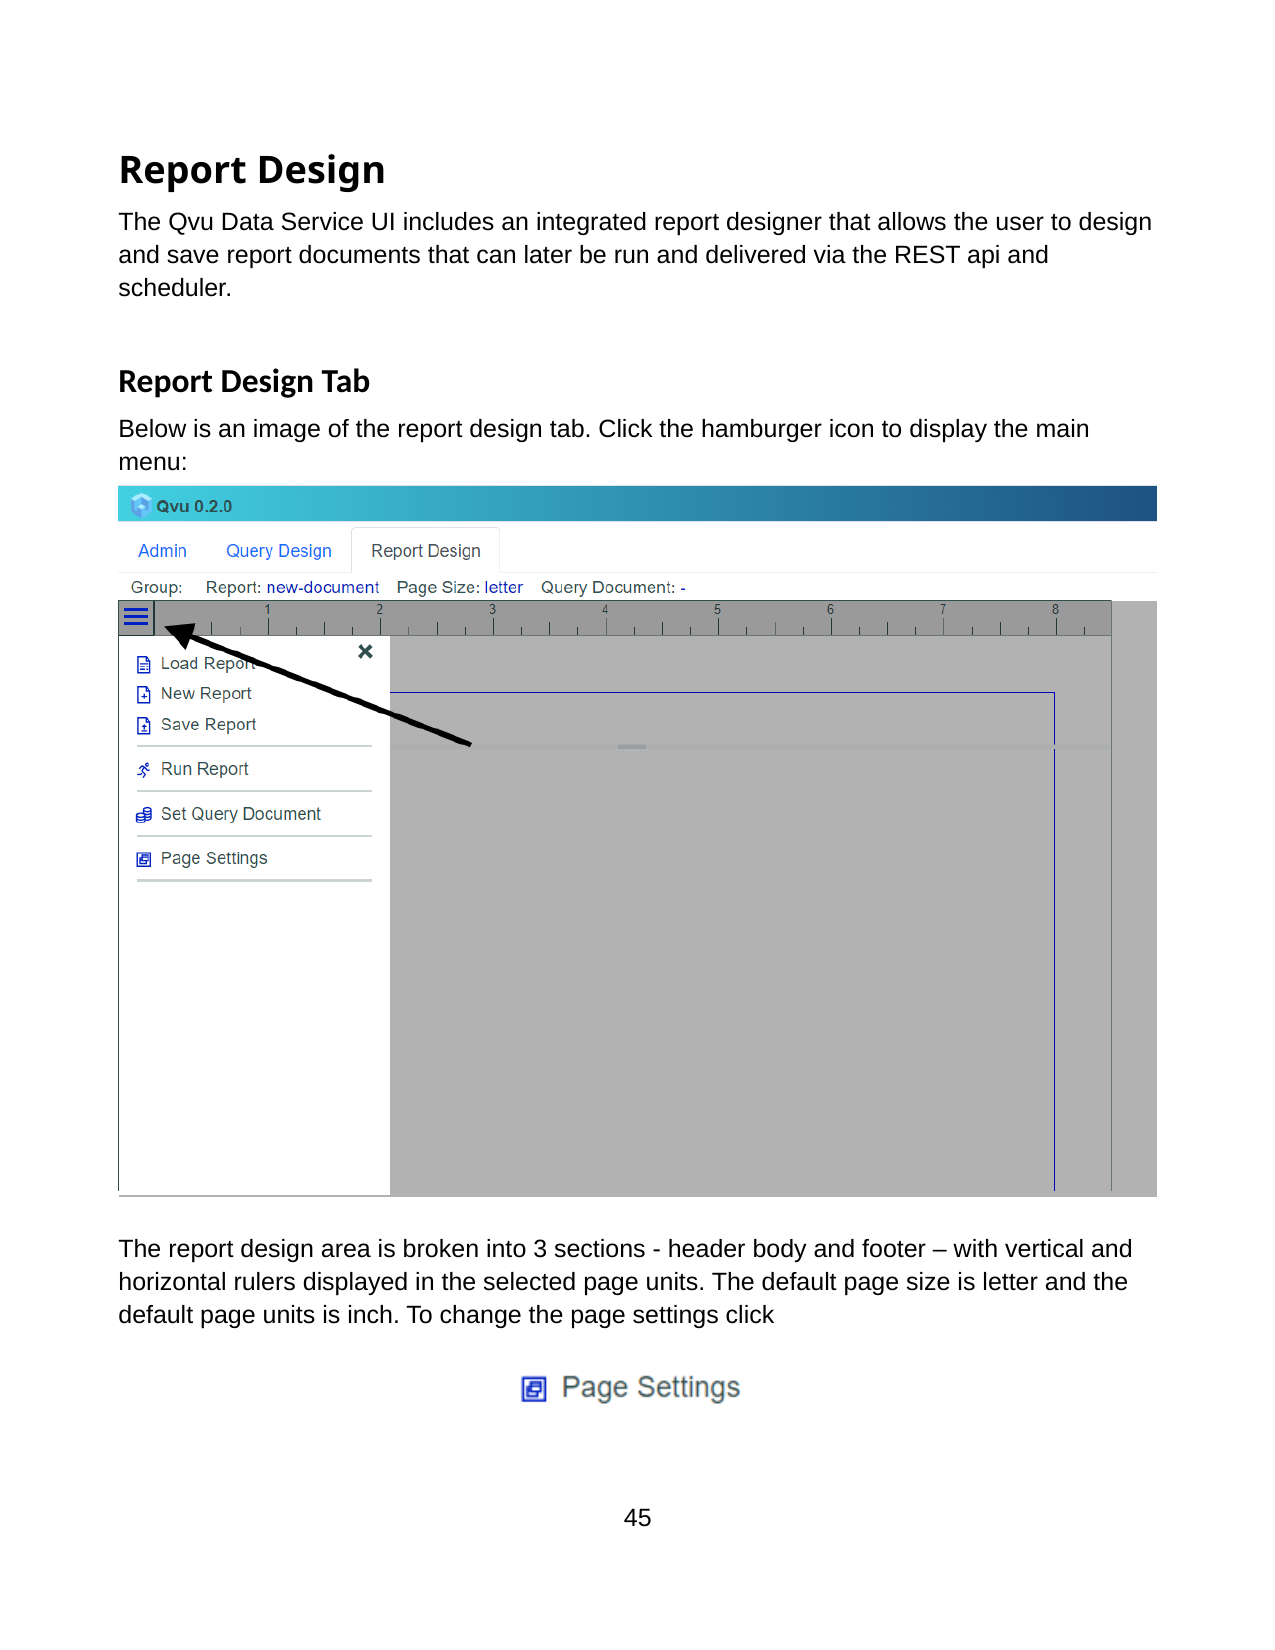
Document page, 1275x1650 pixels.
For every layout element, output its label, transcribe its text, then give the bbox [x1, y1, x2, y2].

text The report design area is broken into 3 sections - header body and footer – with vertical and horizontal rulers displayed in the selected page units. The default page size is letter and the default page units is inch. To change the page settings click [118, 1234, 1157, 1328]
picture [512, 1365, 763, 1415]
subtitle Report Design Tab [118, 360, 1157, 401]
subtitle Report Design [118, 143, 1157, 195]
text Below is an image of the report design tab. Click the hamburger icon to display the main menu: [118, 414, 1157, 475]
picture [118, 479, 1157, 1197]
text The Qvu Data Service UI includes an integrated report designer that allows the user to design and save report documents that can later be run and delivered via the REST api and scheduler. [118, 207, 1157, 302]
